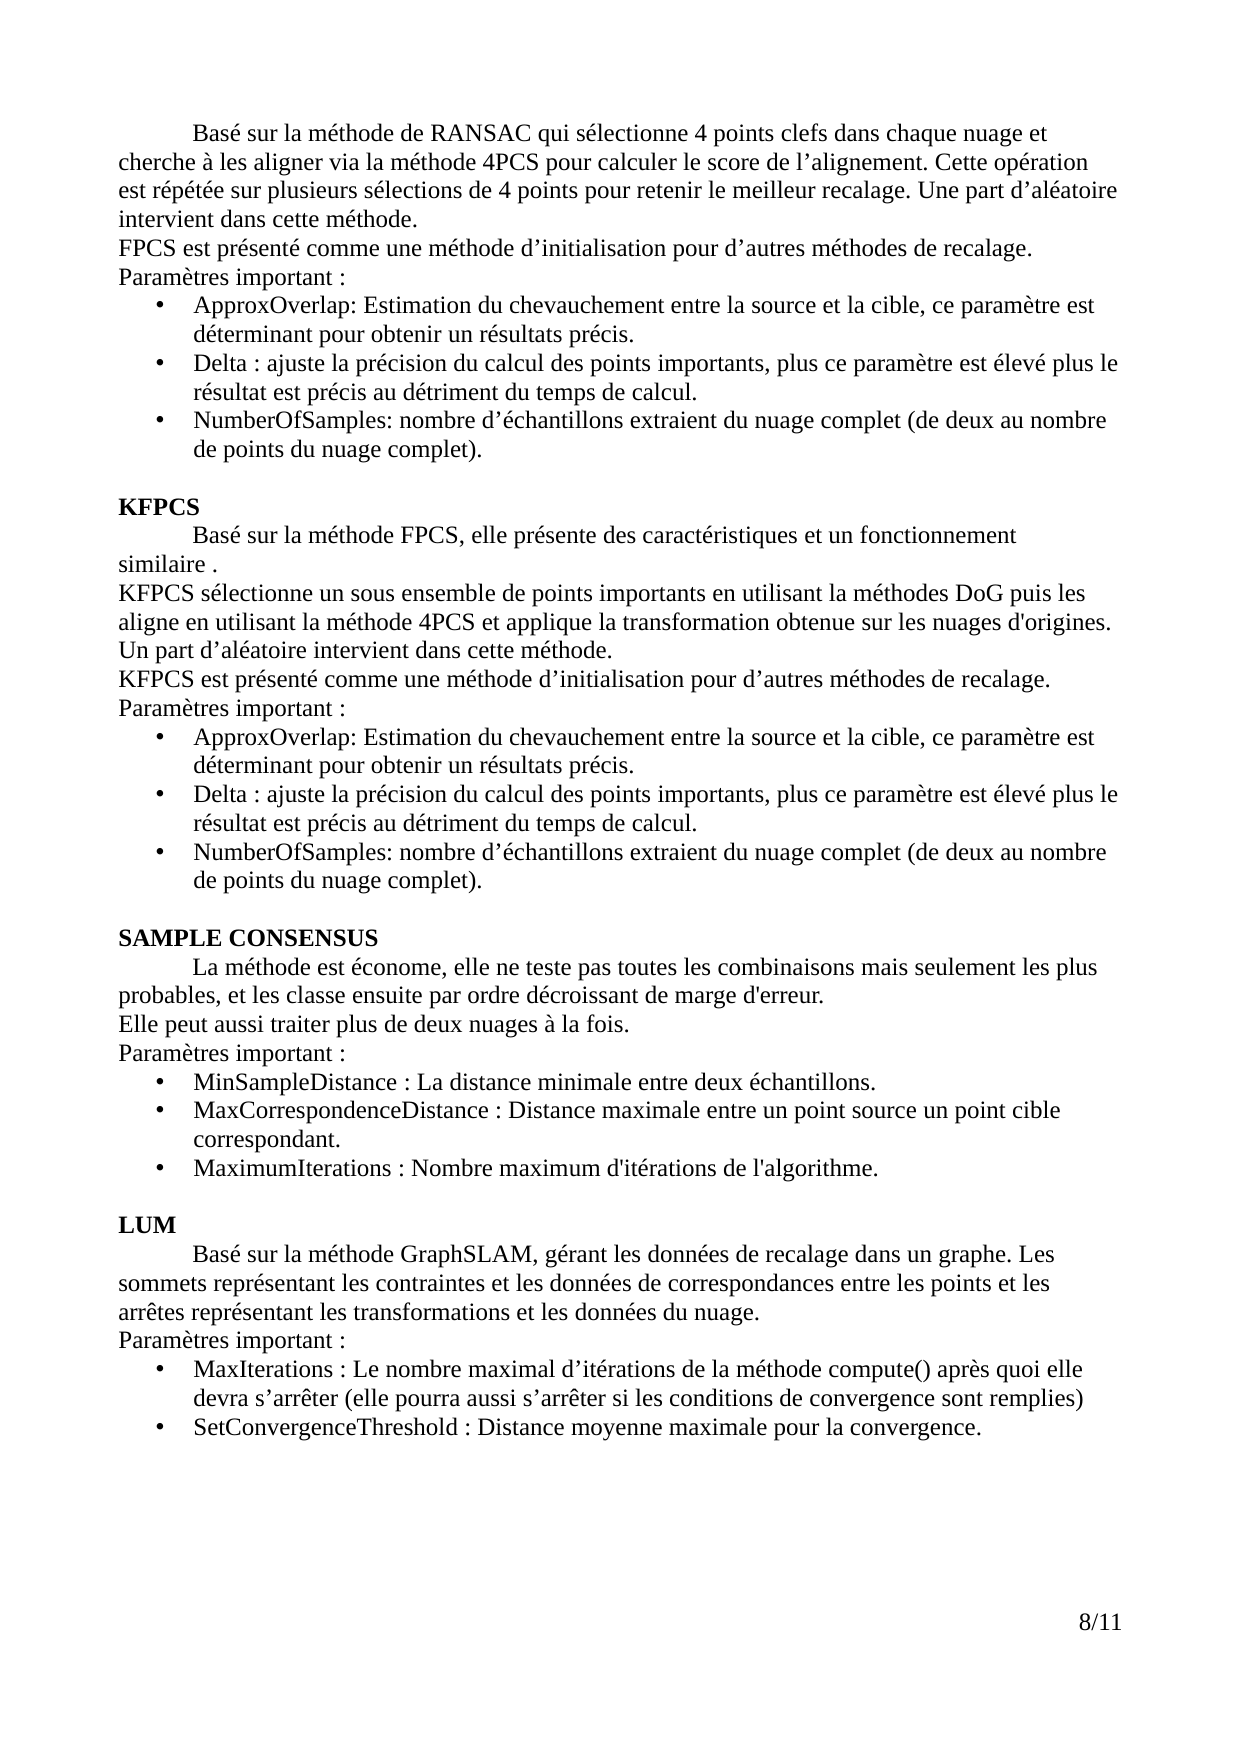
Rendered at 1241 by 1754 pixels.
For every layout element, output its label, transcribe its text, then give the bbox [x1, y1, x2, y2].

list MaxCorrespondenceDistance : Distance maximale entre un point source un point cible correspondant. [156, 1096, 1122, 1153]
text Basé sur la méthode GraphSLAM, gérant les données de recalage dans un graphe. Les sommets représentant les contraintes et les données de correspondances entre les points et les arrêtes représentant les transformations et les données du nuage. Paramètres important : [118, 1239, 1122, 1354]
list Delta : ajuste la précision du calcul des points importants, plus ce paramètre est élevé plus le résultat est précis au détriment du temps de calcul. [156, 779, 1122, 837]
list SetConvergenceThreshold : Distance moyenne maximale pour la convergence. [156, 1412, 1122, 1441]
list MinSampleDistance : La distance minimale entre deux échantillons. [156, 1067, 1122, 1096]
list ApproxOverlap: Estimation du chevauchement entre la source et la cible, ce paramètre est déterminant pour obtenir un résultats précis. [156, 291, 1122, 348]
list NumberOfSamples: nombre d’échantillons extraient du nuage complet (de deux au nombre de points du nuage complet). [156, 837, 1122, 894]
text Basé sur la méthode FPCS, elle présente des caractéristiques et un fonctionnement similaire . KFPCS sélectionne un sous ensemble de points importants en utilisant la méthodes DoG puis les aligne en utilisant la méthode 4PCS et applique la transformation obtenue sur les nuages d'origines. Un part d’aléatoire intervient dans cette méthode. KFPCS est présenté comme une méthode d’initialisation pour d’autres méthodes de recalage. Paramètres important : [118, 521, 1122, 722]
list ApproxOverlap: Estimation du chevauchement entre la source et la cible, ce paramètre est déterminant pour obtenir un résultats précis. [156, 722, 1122, 779]
text LUM [118, 1211, 1122, 1239]
text SAMPLE CONSENSUS [118, 923, 1122, 952]
text La méthode est économe, elle ne teste pas toutes les combinaisons mais seulement les plus probables, et les classe ensuite par ordre décroissant de marge d'erreur. Elle peut aussi traiter plus de deux nuages à la fois. Paramètres important : [118, 952, 1122, 1067]
text FPCS est présenté comme une méthode d’initialisation pour d’autres méthodes de recalage. Paramètres important : [118, 233, 1122, 291]
text Basé sur la méthode de RANSAC qui sélectionne 4 points clefs dans chaque nuage et cherche à les aligner via la méthode 4PCS pour calculer le score de l’alignement. Cette opération est répétée sur plusieurs sélections de 4 points pour retenir le meilleur recalage. Une part d’aléatoire intervient dans cette méthode. [118, 118, 1122, 233]
list MaxIterations : Le nombre maximal d’itérations de la méthode compute() après quoi elle devra s’arrêter (elle pourra aussi s’arrêter si les conditions de convergence sont remplies) [156, 1354, 1122, 1412]
text KFPCS [118, 492, 1122, 521]
list Delta : ajuste la précision du calcul des points importants, plus ce paramètre est élevé plus le résultat est précis au détriment du temps de calcul. [156, 348, 1122, 406]
list MaximumIterations : Nombre maximum d'itérations de l'algorithme. [156, 1153, 1122, 1182]
list NumberOfSamples: nombre d’échantillons extraient du nuage complet (de deux au nombre de points du nuage complet). [156, 406, 1122, 463]
